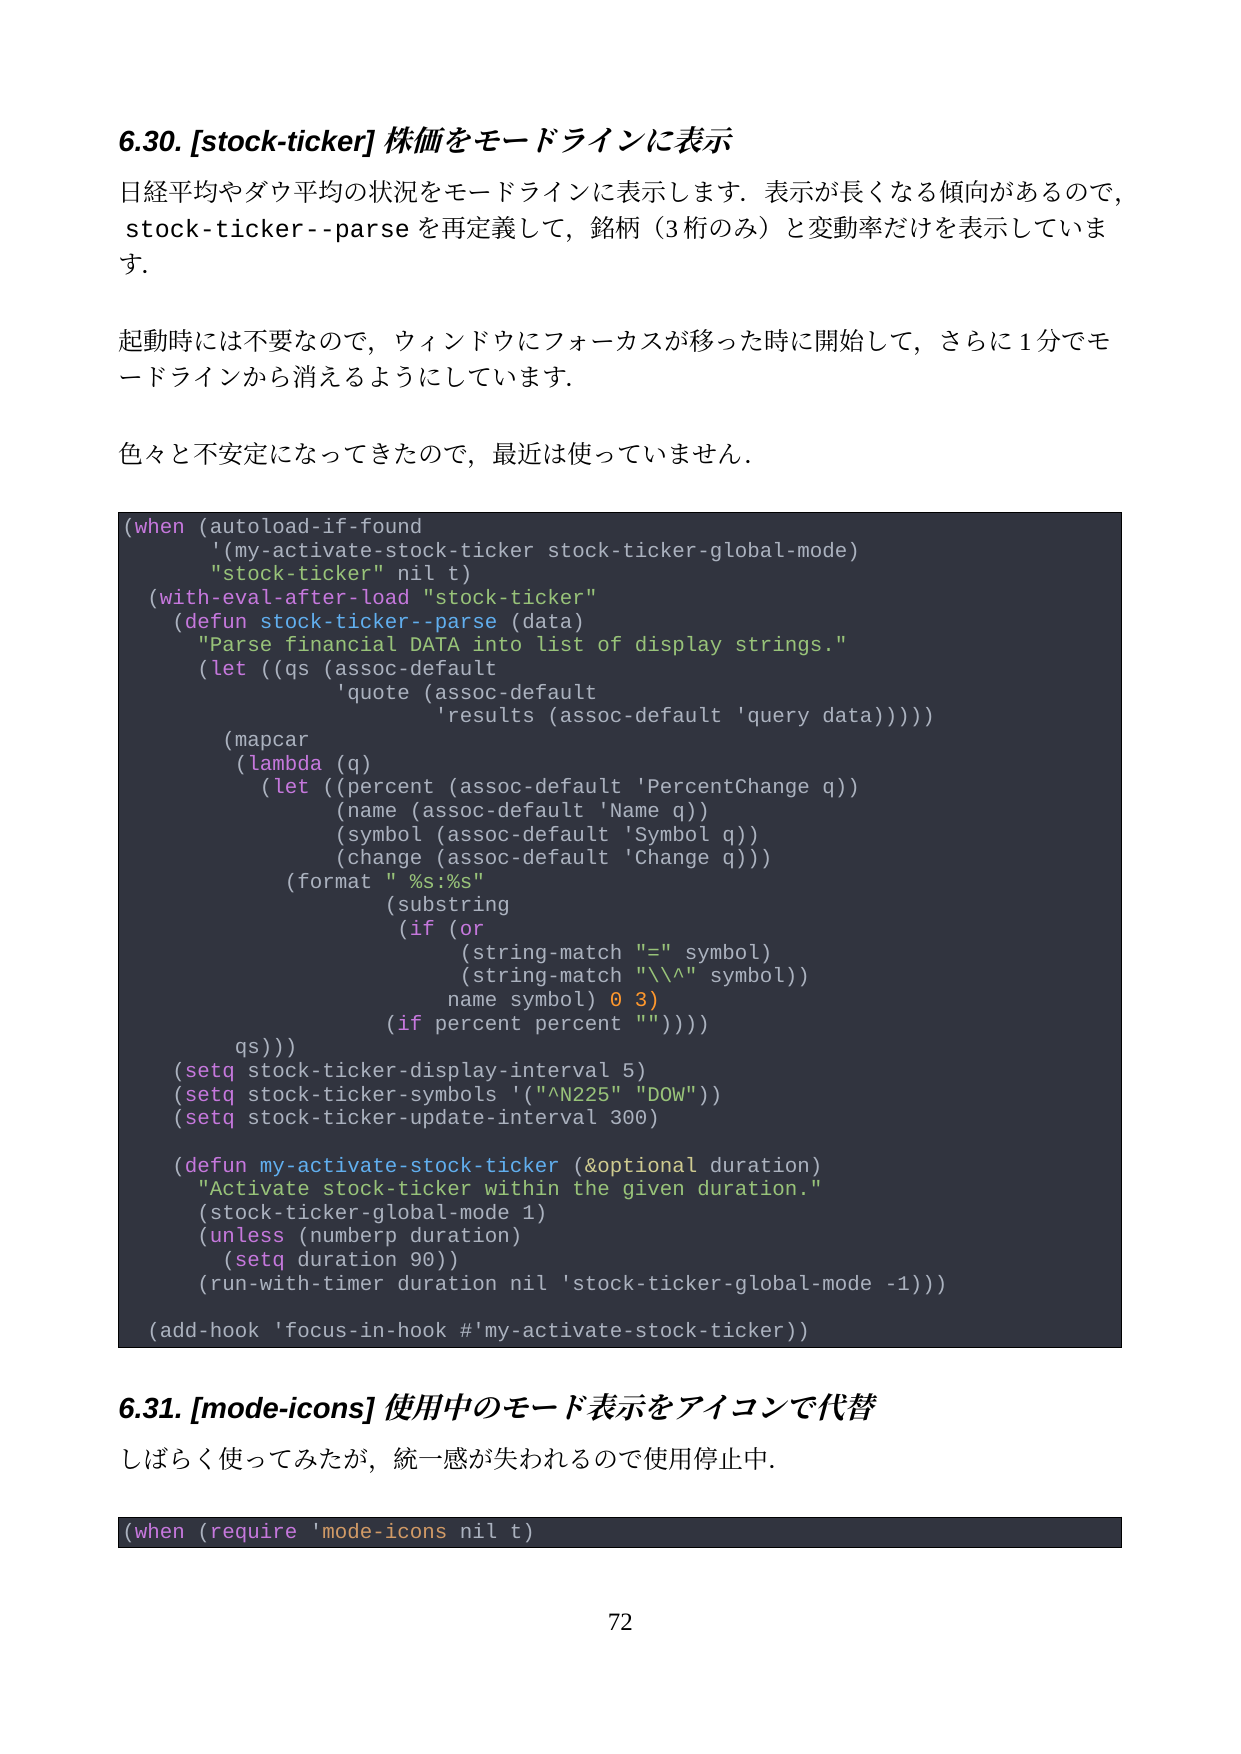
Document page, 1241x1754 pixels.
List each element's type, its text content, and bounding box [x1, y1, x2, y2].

text "Parse financial DATA into list of display strings." [119, 630, 1121, 654]
text 'quote (assoc-default [119, 678, 1121, 701]
text 日経平均やダウ平均の状況をモードラインに表示します．表示が長くなる傾向があるので， stock-ticker--parse を再定義して，銘柄（3桁のみ）と変動率だけを表示しています． [118, 172, 1122, 309]
text (defun stock-ticker--parse (data) [119, 607, 1121, 630]
text '(my-activate-stock-ticker stock-ticker-global-mode) [119, 536, 1121, 559]
text qs))) [119, 1032, 1121, 1056]
text 起動時には不要なので，ウィンドウにフォーカスが移った時に開始して，さらに1分でモードラインから消えるようにしています． [118, 322, 1122, 422]
text しばらく使ってみたが，統一感が失われるので使用停止中． [118, 1439, 1122, 1504]
text (change (assoc-default 'Change q))) [119, 843, 1121, 867]
text (setq duration 90)) [119, 1245, 1121, 1269]
text (string-match "=" symbol) [119, 938, 1121, 961]
text (name (assoc-default 'Name q)) [119, 796, 1121, 819]
subtitle [mode-icons] 使用中のモード表示をアイコンで代替 [118, 1385, 1122, 1427]
text name symbol) 0 3) [119, 985, 1121, 1009]
text (setq stock-ticker-display-interval 5) [119, 1056, 1121, 1080]
text (lambda (q) [119, 749, 1121, 772]
text (symbol (assoc-default 'Symbol q)) [119, 819, 1121, 843]
text "Activate stock-ticker within the given duration." [119, 1174, 1121, 1198]
text (let ((qs (assoc-default [119, 654, 1121, 678]
text (when (require 'mode-icons nil t) [119, 1518, 1121, 1547]
text (if (or [119, 914, 1121, 938]
text (string-match "\\^" symbol)) [119, 961, 1121, 985]
text (let ((percent (assoc-default 'PercentChange q)) [119, 772, 1121, 796]
text (when (autoload-if-found [119, 513, 1121, 536]
text (stock-ticker-global-mode 1) [119, 1198, 1121, 1222]
text (substring [119, 891, 1121, 914]
text (format " %s:%s" [119, 867, 1121, 891]
subtitle [stock-ticker] 株価をモードラインに表示 [118, 118, 1122, 160]
text (add-hook 'focus-in-hook #'my-activate-stock-ticker)) [119, 1316, 1121, 1347]
text (defun my-activate-stock-ticker (&optional duration) [119, 1151, 1121, 1174]
text (run-with-timer duration nil 'stock-ticker-global-mode -1))) [119, 1269, 1121, 1292]
text (mapcar [119, 725, 1121, 749]
text (unless (numberp duration) [119, 1222, 1121, 1245]
text (if percent percent "")))) [119, 1009, 1121, 1032]
text 色々と不安定になってきたので，最近は使っていません． [118, 435, 1122, 500]
text "stock-ticker" nil t) [119, 559, 1121, 583]
text (setq stock-ticker-update-interval 300) [119, 1103, 1121, 1127]
text 'results (assoc-default 'query data))))) [119, 701, 1121, 725]
text (with-eval-after-load "stock-ticker" [119, 583, 1121, 607]
text (setq stock-ticker-symbols '("^N225" "DOW")) [119, 1080, 1121, 1103]
